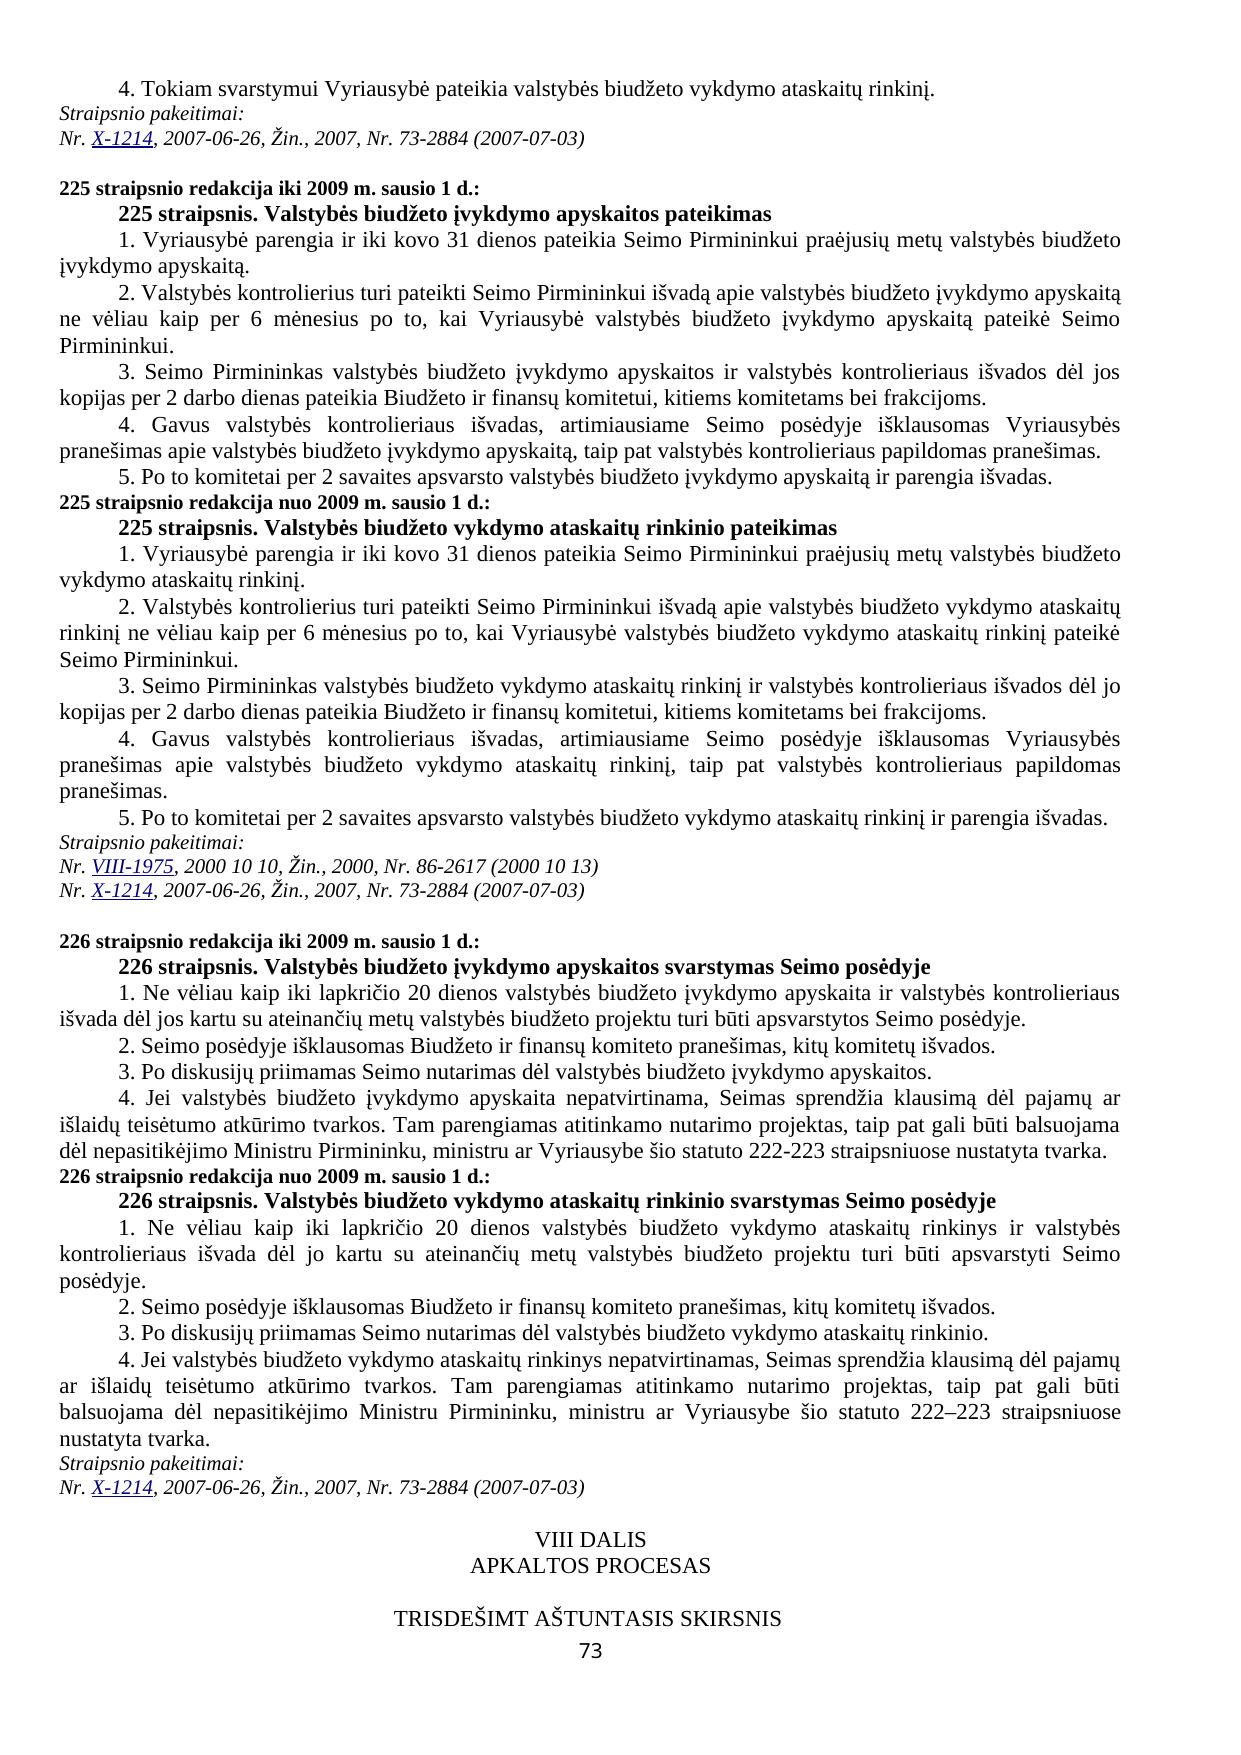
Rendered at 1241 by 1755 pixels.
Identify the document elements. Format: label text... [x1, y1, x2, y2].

text Nr. X-1214, 2007-06-26, Žin., 2007, Nr. 73-2884 (2007-07-03) [59, 878, 1122, 902]
text 1. Vyriausybė parengia ir iki kovo 31 dienos pateikia Seimo Pirmininkui praėjusių metų valstybės biudžeto įvykdymo apyskaitą. [59, 226, 1122, 279]
text 4. Jei valstybės biudžeto vykdymo ataskaitų rinkinys nepatvirtinamas, Seimas sprendžia klausimą dėl pajamų ar išlaidų teisėtumo atkūrimo tvarkos. Tam parengiamas atitinkamo nutarimo projektas, taip pat gali būti balsuojama dėl nepasitikėjimo Ministru Pirmininku, ministru ar Vyriausybe šio statuto 222–223 straipsniuose nustatyta tvarka. [59, 1346, 1122, 1451]
text 225 straipsnis. Valstybės biudžeto įvykdymo apyskaitos pateikimas [59, 200, 1122, 226]
text 2. Seimo posėdyje išklausomas Biudžeto ir finansų komiteto pranešimas, kitų komitetų išvados. [59, 1032, 1122, 1058]
text 4. Tokiam svarstymui Vyriausybė pateikia valstybės biudžeto vykdymo ataskaitų rinkinį. [59, 75, 1122, 101]
text Nr. X-1214, 2007-06-26, Žin., 2007, Nr. 73-2884 (2007-07-03) [59, 1475, 1122, 1499]
text VIII DALIS [59, 1526, 1122, 1552]
text 5. Po to komitetai per 2 savaites apsvarsto valstybės biudžeto įvykdymo apyskaitą ir parengia išvadas. [59, 463, 1122, 490]
text 4. Gavus valstybės kontrolieriaus išvadas, artimiausiame Seimo posėdyje išklausomas Vyriausybės pranešimas apie valstybės biudžeto vykdymo ataskaitų rinkinį, taip pat valstybės kontrolieriaus papildomas pranešimas. [59, 725, 1122, 804]
text 5. Po to komitetai per 2 savaites apsvarsto valstybės biudžeto vykdymo ataskaitų rinkinį ir parengia išvadas. [59, 804, 1122, 830]
text 2. Valstybės kontrolierius turi pateikti Seimo Pirmininkui išvadą apie valstybės biudžeto įvykdymo apyskaitą ne vėliau kaip per 6 mėnesius po to, kai Vyriausybė valstybės biudžeto įvykdymo apyskaitą pateikė Seimo Pirmininkui. [59, 279, 1122, 358]
text 225 straipsnio redakcija iki 2009 m. sausio 1 d.: [59, 176, 1122, 200]
text 226 straipsnio redakcija nuo 2009 m. sausio 1 d.: [59, 1163, 1122, 1188]
text 1. Ne vėliau kaip iki lapkričio 20 dienos valstybės biudžeto įvykdymo apyskaita ir valstybės kontrolieriaus išvada dėl jos kartu su ateinančių metų valstybės biudžeto projektu turi būti apsvarstytos Seimo posėdyje. [59, 979, 1122, 1032]
text TRISDEŠIMT AŠTUNTASIS SKIRSNIS [59, 1605, 1122, 1631]
text Straipsnio pakeitimai: [59, 101, 1122, 125]
text 2. Seimo posėdyje išklausomas Biudžeto ir finansų komiteto pranešimas, kitų komitetų išvados. [59, 1293, 1122, 1319]
text 1. Vyriausybė parengia ir iki kovo 31 dienos pateikia Seimo Pirmininkui praėjusių metų valstybės biudžeto vykdymo ataskaitų rinkinį. [59, 540, 1122, 593]
text 3. Po diskusijų priimamas Seimo nutarimas dėl valstybės biudžeto vykdymo ataskaitų rinkinio. [59, 1319, 1122, 1346]
text 2. Valstybės kontrolierius turi pateikti Seimo Pirmininkui išvadą apie valstybės biudžeto vykdymo ataskaitų rinkinį ne vėliau kaip per 6 mėnesius po to, kai Vyriausybė valstybės biudžeto vykdymo ataskaitų rinkinį pateikė Seimo Pirmininkui. [59, 593, 1122, 672]
text 4. Gavus valstybės kontrolieriaus išvadas, artimiausiame Seimo posėdyje išklausomas Vyriausybės pranešimas apie valstybės biudžeto įvykdymo apyskaitą, taip pat valstybės kontrolieriaus papildomas pranešimas. [59, 411, 1122, 463]
text 3. Seimo Pirmininkas valstybės biudžeto vykdymo ataskaitų rinkinį ir valstybės kontrolieriaus išvados dėl jo kopijas per 2 darbo dienas pateikia Biudžeto ir finansų komitetui, kitiems komitetams bei frakcijoms. [59, 672, 1122, 725]
text Straipsnio pakeitimai: [59, 1451, 1122, 1475]
text Nr. X-1214, 2007-06-26, Žin., 2007, Nr. 73-2884 (2007-07-03) [59, 125, 1122, 149]
text Straipsnio pakeitimai: [59, 830, 1122, 854]
text 3. Seimo Pirmininkas valstybės biudžeto įvykdymo apyskaitos ir valstybės kontrolieriaus išvados dėl jos kopijas per 2 darbo dienas pateikia Biudžeto ir finansų komitetui, kitiems komitetams bei frakcijoms. [59, 358, 1122, 411]
text 226 straipsnis. Valstybės biudžeto įvykdymo apyskaitos svarstymas Seimo posėdyje [118, 953, 1122, 979]
text 225 straipsnio redakcija nuo 2009 m. sausio 1 d.: [59, 490, 1122, 514]
text 226 straipsnio redakcija iki 2009 m. sausio 1 d.: [59, 929, 1122, 953]
text 3. Po diskusijų priimamas Seimo nutarimas dėl valstybės biudžeto įvykdymo apyskaitos. [59, 1058, 1122, 1084]
text Nr. VIII-1975, 2000 10 10, Žin., 2000, Nr. 86-2617 (2000 10 13) [59, 854, 1122, 878]
text 1. Ne vėliau kaip iki lapkričio 20 dienos valstybės biudžeto vykdymo ataskaitų rinkinys ir valstybės kontrolieriaus išvada dėl jo kartu su ateinančių metų valstybės biudžeto projektu turi būti apsvarstyti Seimo posėdyje. [59, 1214, 1122, 1293]
text APKALTOS PROCESAS [59, 1552, 1122, 1578]
text 225 straipsnis. Valstybės biudžeto vykdymo ataskaitų rinkinio pateikimas [59, 514, 1122, 540]
text 4. Jei valstybės biudžeto įvykdymo apyskaita nepatvirtinama, Seimas sprendžia klausimą dėl pajamų ar išlaidų teisėtumo atkūrimo tvarkos. Tam parengiamas atitinkamo nutarimo projektas, taip pat gali būti balsuojama dėl nepasitikėjimo Ministru Pirmininku, ministru ar Vyriausybe šio statuto 222-223 straipsniuose nustatyta tvarka. [59, 1084, 1122, 1163]
text 226 straipsnis. Valstybės biudžeto vykdymo ataskaitų rinkinio svarstymas Seimo posėdyje [59, 1188, 1122, 1214]
